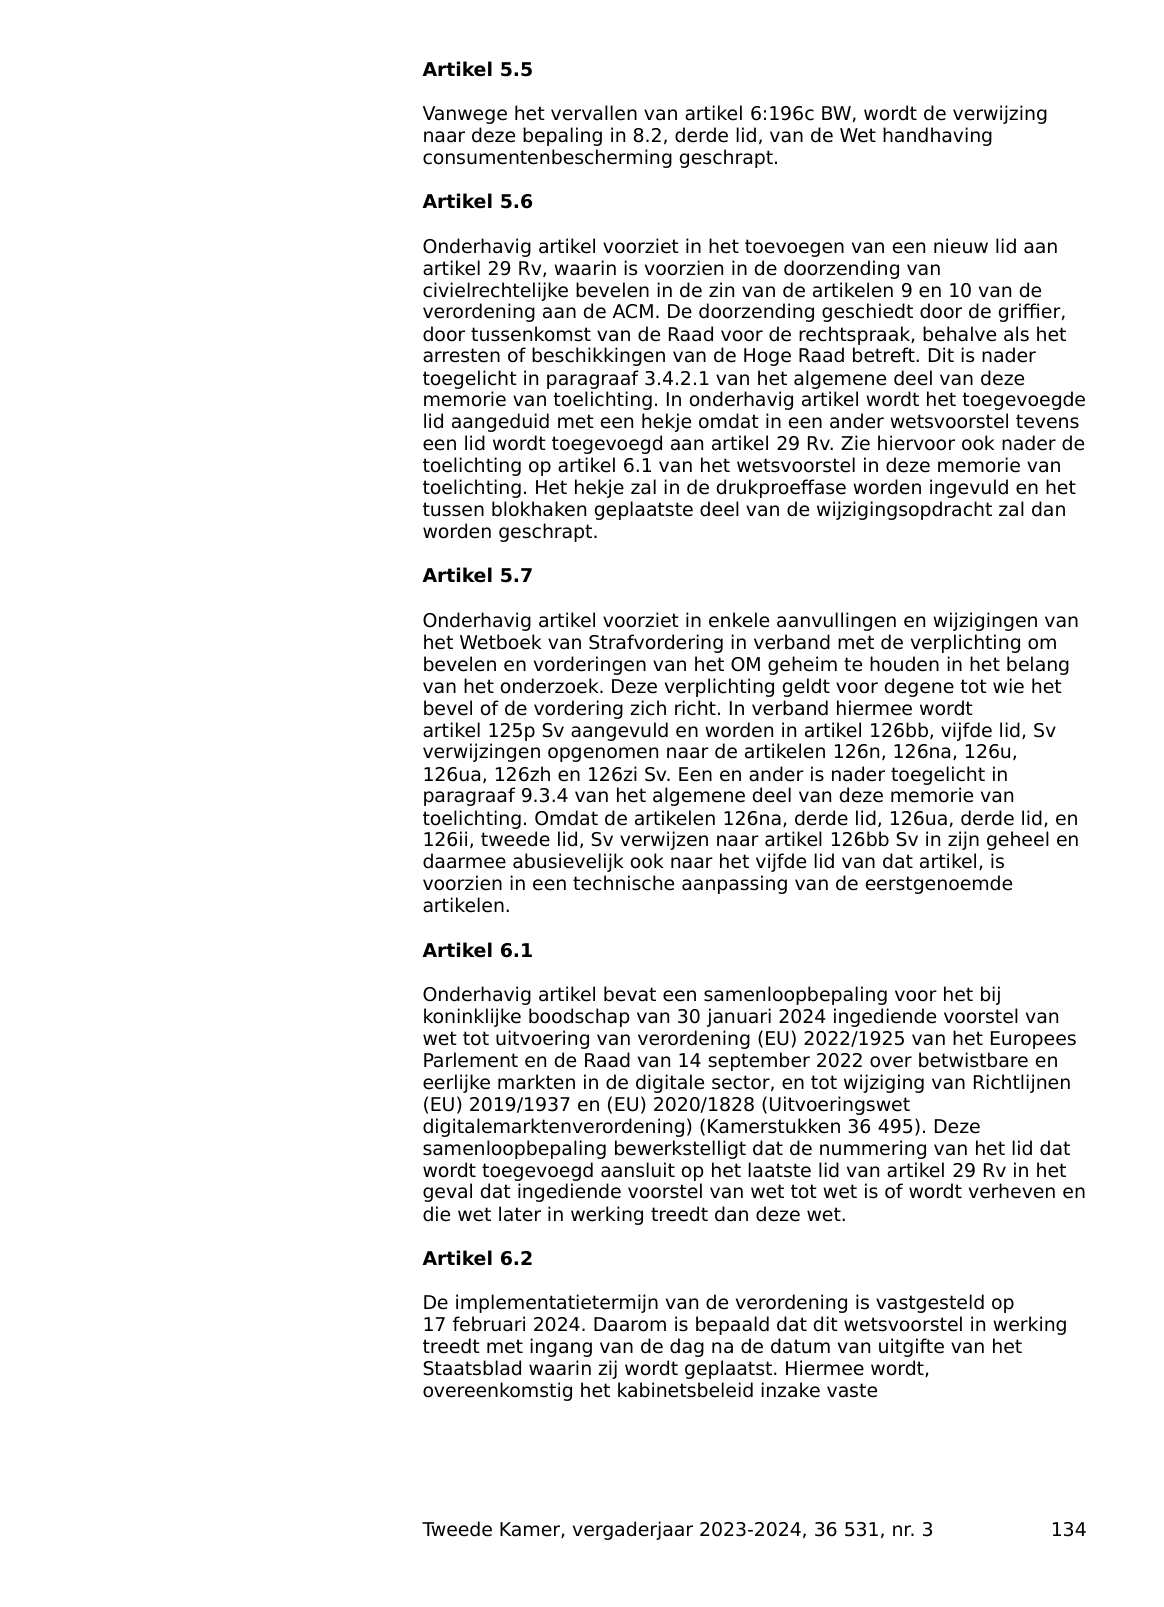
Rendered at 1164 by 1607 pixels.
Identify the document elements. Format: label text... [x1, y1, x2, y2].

text Onderhavig artikel bevat een samenloopbepaling voor het bij koninklijke boodschap van 30 januari 2024 ingediende voorstel van wet tot uitvoering van verordening (EU) 2022/1925 van het Europees Parlement en de Raad van 14 september 2022 over betwistbare en eerlijke markten in de digitale sector, en tot wijziging van Richtlijnen (EU) 2019/1937 en (EU) 2020/1828 (Uitvoeringswet digitalemarktenverordening) (Kamerstukken 36 495). Deze samenloopbepaling bewerkstelligt dat de nummering van het lid dat wordt toegevoegd aansluit op het laatste lid van artikel 29 Rv in het geval dat ingediende voorstel van wet tot wet is of wordt verheven en die wet later in werking treedt dan deze wet. [422, 984, 1087, 1225]
subtitle Artikel 6.1 [422, 939, 1087, 961]
subtitle Artikel 5.6 [422, 191, 1087, 213]
text Onderhavig artikel voorziet in enkele aanvullingen en wijzigingen van het Wetboek van Strafvordering in verband met de verplichting om bevelen en vorderingen van het OM geheim te houden in het belang van het onderzoek. Deze verplichting geldt voor degene tot wie het bevel of de vordering zich richt. In verband hiermee wordt artikel 125p Sv aangevuld en worden in artikel 126bb, vijfde lid, Sv verwijzingen opgenomen naar de artikelen 126n, 126na, 126u, 126ua, 126zh en 126zi Sv. Een en ander is nader toegelicht in paragraaf 9.3.4 van het algemene deel van deze memorie van toelichting. Omdat de artikelen 126na, derde lid, 126ua, derde lid, en 126ii, tweede lid, Sv verwijzen naar artikel 126bb Sv in zijn geheel en daarmee abusievelijk ook naar het vijfde lid van dat artikel, is voorzien in een technische aanpassing van de eerstgenoemde artikelen. [422, 609, 1087, 917]
text Onderhavig artikel voorziet in het toevoegen van een nieuw lid aan artikel 29 Rv, waarin is voorzien in de doorzending van civielrechtelijke bevelen in de zin van de artikelen 9 en 10 van de verordening aan de ACM. De doorzending geschiedt door de griffier, door tussenkomst van de Raad voor de rechtspraak, behalve als het arresten of beschikkingen van de Hoge Raad betreft. Dit is nader toegelicht in paragraaf 3.4.2.1 van het algemene deel van deze memorie van toelichting. In onderhavig artikel wordt het toegevoegde lid aangeduid met een hekje omdat in een ander wetsvoorstel tevens een lid wordt toegevoegd aan artikel 29 Rv. Zie hiervoor ook nader de toelichting op artikel 6.1 van het wetsvoorstel in deze memorie van toelichting. Het hekje zal in de drukproeffase worden ingevuld en het tussen blokhaken geplaatste deel van de wijzigingsopdracht zal dan worden geschrapt. [422, 236, 1087, 543]
subtitle Artikel 6.2 [422, 1248, 1087, 1269]
text De implementatietermijn van de verordening is vastgesteld op 17 februari 2024. Daarom is bepaald dat dit wetsvoorstel in werking treedt met ingang van de dag na de datum van uitgifte van het Staatsblad waarin zij wordt geplaatst. Hiermee wordt, overeenkomstig het kabinetsbeleid inzake vaste [422, 1292, 1087, 1402]
text Vanwege het vervallen van artikel 6:196c BW, wordt de verwijzing naar deze bepaling in 8.2, derde lid, van de Wet handhaving consumentenbescherming geschrapt. [422, 103, 1087, 169]
subtitle Artikel 5.7 [422, 565, 1087, 587]
subtitle Artikel 5.5 [422, 59, 1087, 81]
